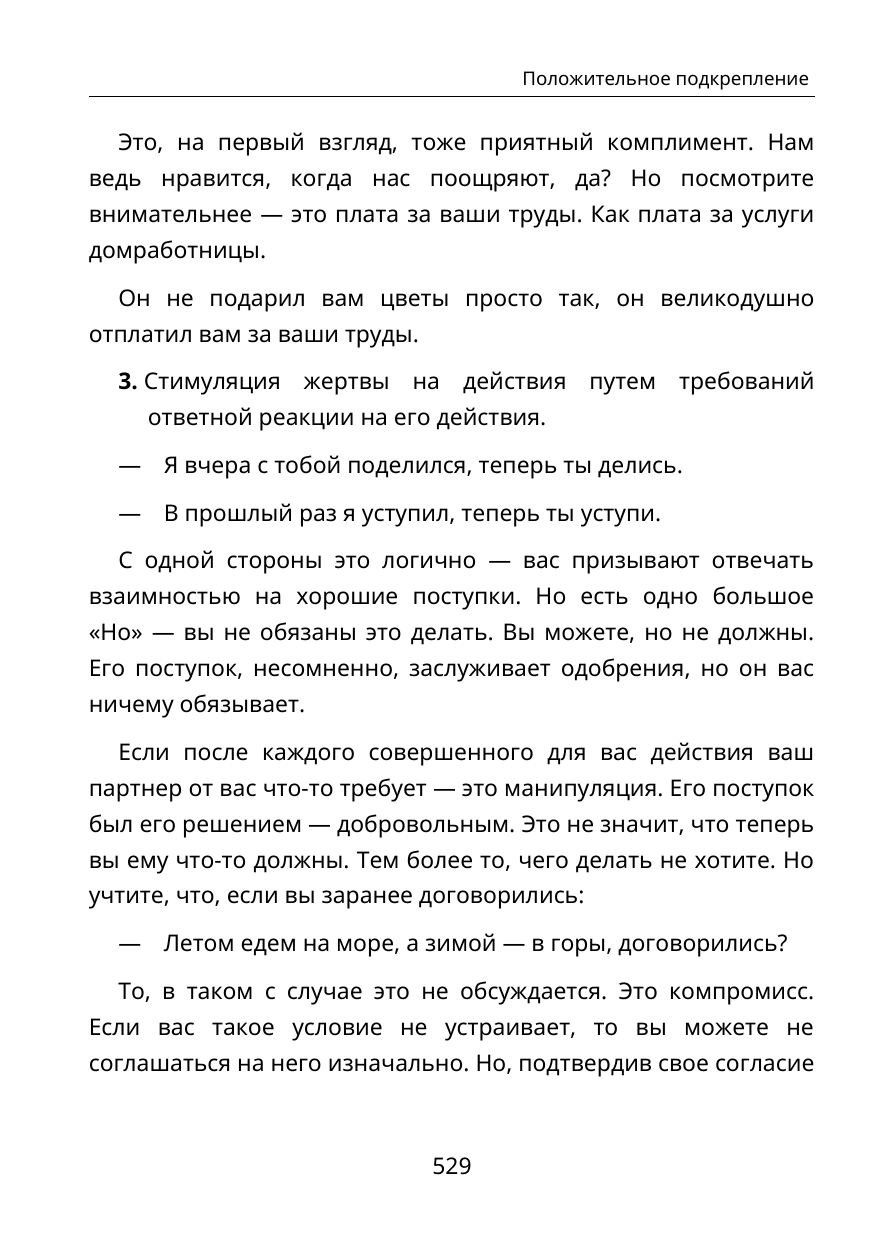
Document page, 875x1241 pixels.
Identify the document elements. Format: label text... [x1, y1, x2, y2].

text Если после каждого совершенного для вас действия ваш партнер от вас что-то требует — это манипуляция. Его поступок был его решением — добровольным. Это не значит, что теперь вы ему что-то должны. Тем более то, чего делать не хотите. Но учтите, что, если вы заранее договорились: [88, 736, 815, 911]
list В прошлый раз я уступил, теперь ты уступи. [88, 497, 815, 528]
text Он не подарил вам цветы просто так, он великодушно отплатил вам за ваши труды. [88, 282, 815, 349]
list Я вчера с тобой поделился, теперь ты делись. [88, 449, 815, 480]
list Стимуляция жертвы на действия путем требований ответной реакции на его действия. [118, 365, 815, 432]
text Это, на первый взгляд, тоже приятный комплимент. Нам ведь нравится, когда нас поощряют, да? Но посмотрите внимательнее — это плата за ваши труды. Как плата за услуги домработницы. [88, 126, 815, 265]
text С одной стороны это логично — вас призывают отвечать взаимностью на хорошие поступки. Но есть одно большое «Но» — вы не обязаны это делать. Вы можете, но не должны. Его поступок, несомненно, заслуживает одобрения, но он вас ничему обязывает. [88, 544, 815, 719]
list Летом едем на море, а зимой — в горы, договорились? [88, 927, 815, 958]
text То, в таком с случае это не обсуждается. Это компромисс. Если вас такое условие не устраивает, то вы можете не соглашаться на него изначально. Но, подтвердив свое согласие [88, 975, 815, 1078]
